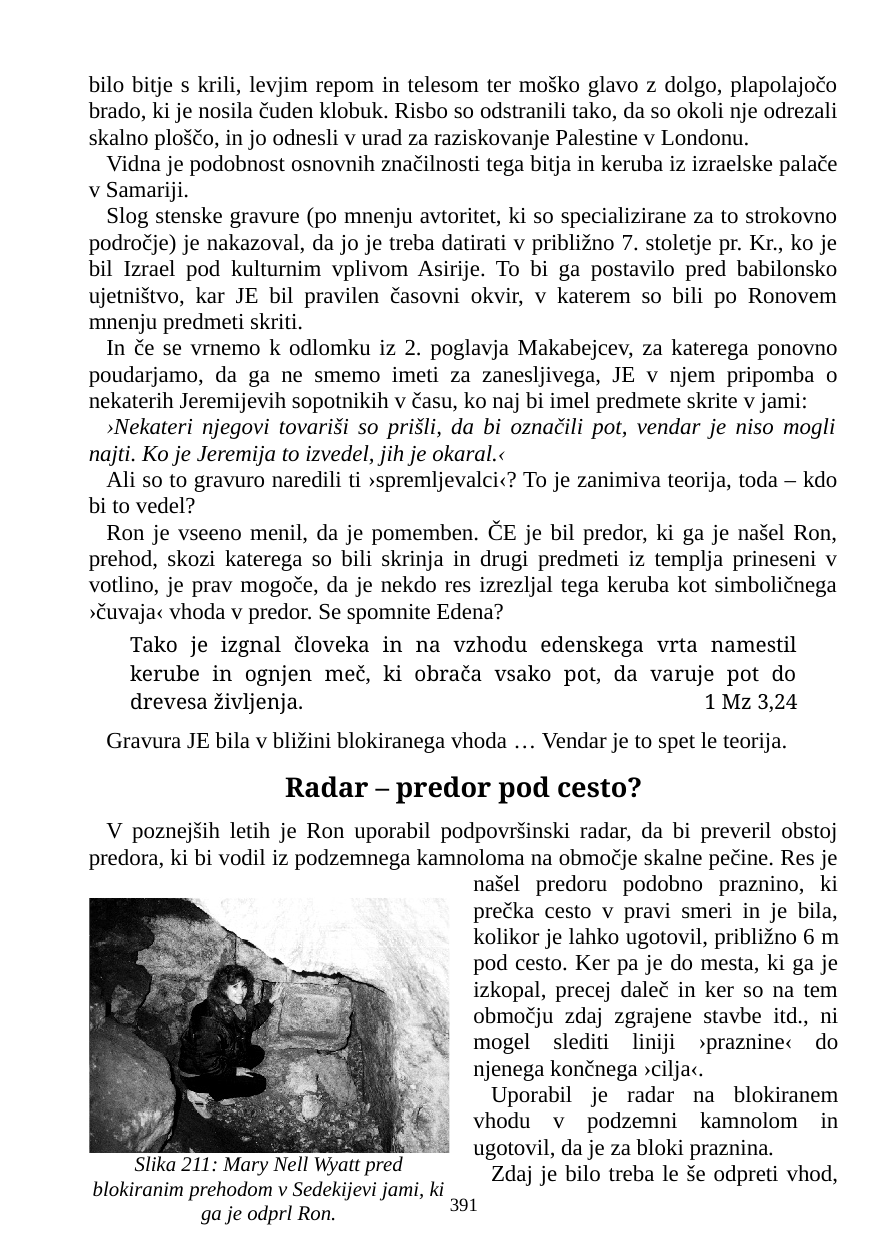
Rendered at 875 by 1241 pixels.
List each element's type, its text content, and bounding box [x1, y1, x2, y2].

text Ron je vseeno menil, da je pomemben. ČE je bil predor, ki ga je našel Ron, prehod, skozi katerega so bili skrinja in drugi predmeti iz templja prineseni v votlino, je prav mogoče, da je nekdo res izrezljal tega keruba kot simboličnega ›čuvaja‹ vhoda v predor. Se spomnite Edena? [88, 519, 839, 624]
text Slog stenske gravure (po mnenju avtoritet, ki so specializirane za to strokovno področje) je nakazoval, da jo je treba datirati v približno 7. stoletje pr. Kr., ko je bil Izrael pod kulturnim vplivom Asirije. To bi ga postavilo pred babilonsko ujetništvo, kar JE bil pravilen časovni okvir, v katerem so bili po Ronovem mnenju predmeti skriti. [88, 203, 839, 334]
text bilo bitje s krili, levjim repom in telesom ter moško glavo z dolgo, plapolajočo brado, ki je nosila čuden klobuk. Risbo so odstranili tako, da so okoli nje odrezali skalno ploščo, in jo odnesli v urad za raziskovanje Palestine v Londonu. [88, 71, 839, 150]
text Slika 211: Mary Nell Wyatt pred blokiranim prehodom v Sedekijevi jami, ki ga je odprl Ron. [89, 1153, 449, 1224]
text Vidna je podobnost osnovnih značilnosti tega bitja in keruba iz izraelske palače v Samariji. [88, 150, 839, 203]
text Gravura JE bila v bližini blokiranega vhoda … Vendar je to spet le teorija. [88, 727, 839, 754]
text Tako je izgnal človeka in na vzhodu edenskega vrta namestil kerube in ognjen meč, ki obrača vsako pot, da varuje pot do drevesa življenja. 1 Mz 3,24 [130, 630, 797, 716]
text V poznejših letih je Ron uporabil podpovršinski radar, da bi preveril obstoj predora, ki bi vodil iz podzemnega kamnoloma na območje skalne pečine. Res je našel predoru podobno praznino, ki prečka cesto v pravi smeri in je bila, kolikor je lahko ugotovil, približno 6 m pod cesto. Ker pa je do mesta, ki ga je izkopal, precej daleč in ker so na tem območju zdaj zgrajene stavbe itd., ni mogel slediti liniji ›praznine‹ do njenega končnega ›cilja‹. [88, 818, 839, 1081]
subtitle Radar – predor pod cesto? [88, 768, 839, 805]
text ›Nekateri njegovi tovariši so prišli, da bi označili pot, vendar je niso mogli najti. Ko je Jeremija to izvedel, jih je okaral.‹ [88, 413, 839, 466]
text Uporabil je radar na blokiranem vhodu v podzemni kamnolom in ugotovil, da je za bloki praznina. [449, 1081, 839, 1160]
text Zdaj je bilo treba le še odpreti vhod, [449, 1160, 839, 1187]
text Ali so to gravuro naredili ti ›spremljevalci‹? To je zanimiva teorija, toda – kdo bi to vedel? [88, 466, 839, 519]
text In če se vrnemo k odlomku iz 2. poglavja Makabejcev, za katerega ponovno poudarjamo, da ga ne smemo imeti za zanesljivega, JE v njem pripomba o nekaterih Jeremijevih sopotnikih v času, ko naj bi imel predmete skrite v jami: [88, 334, 839, 413]
picture [89, 897, 450, 1153]
